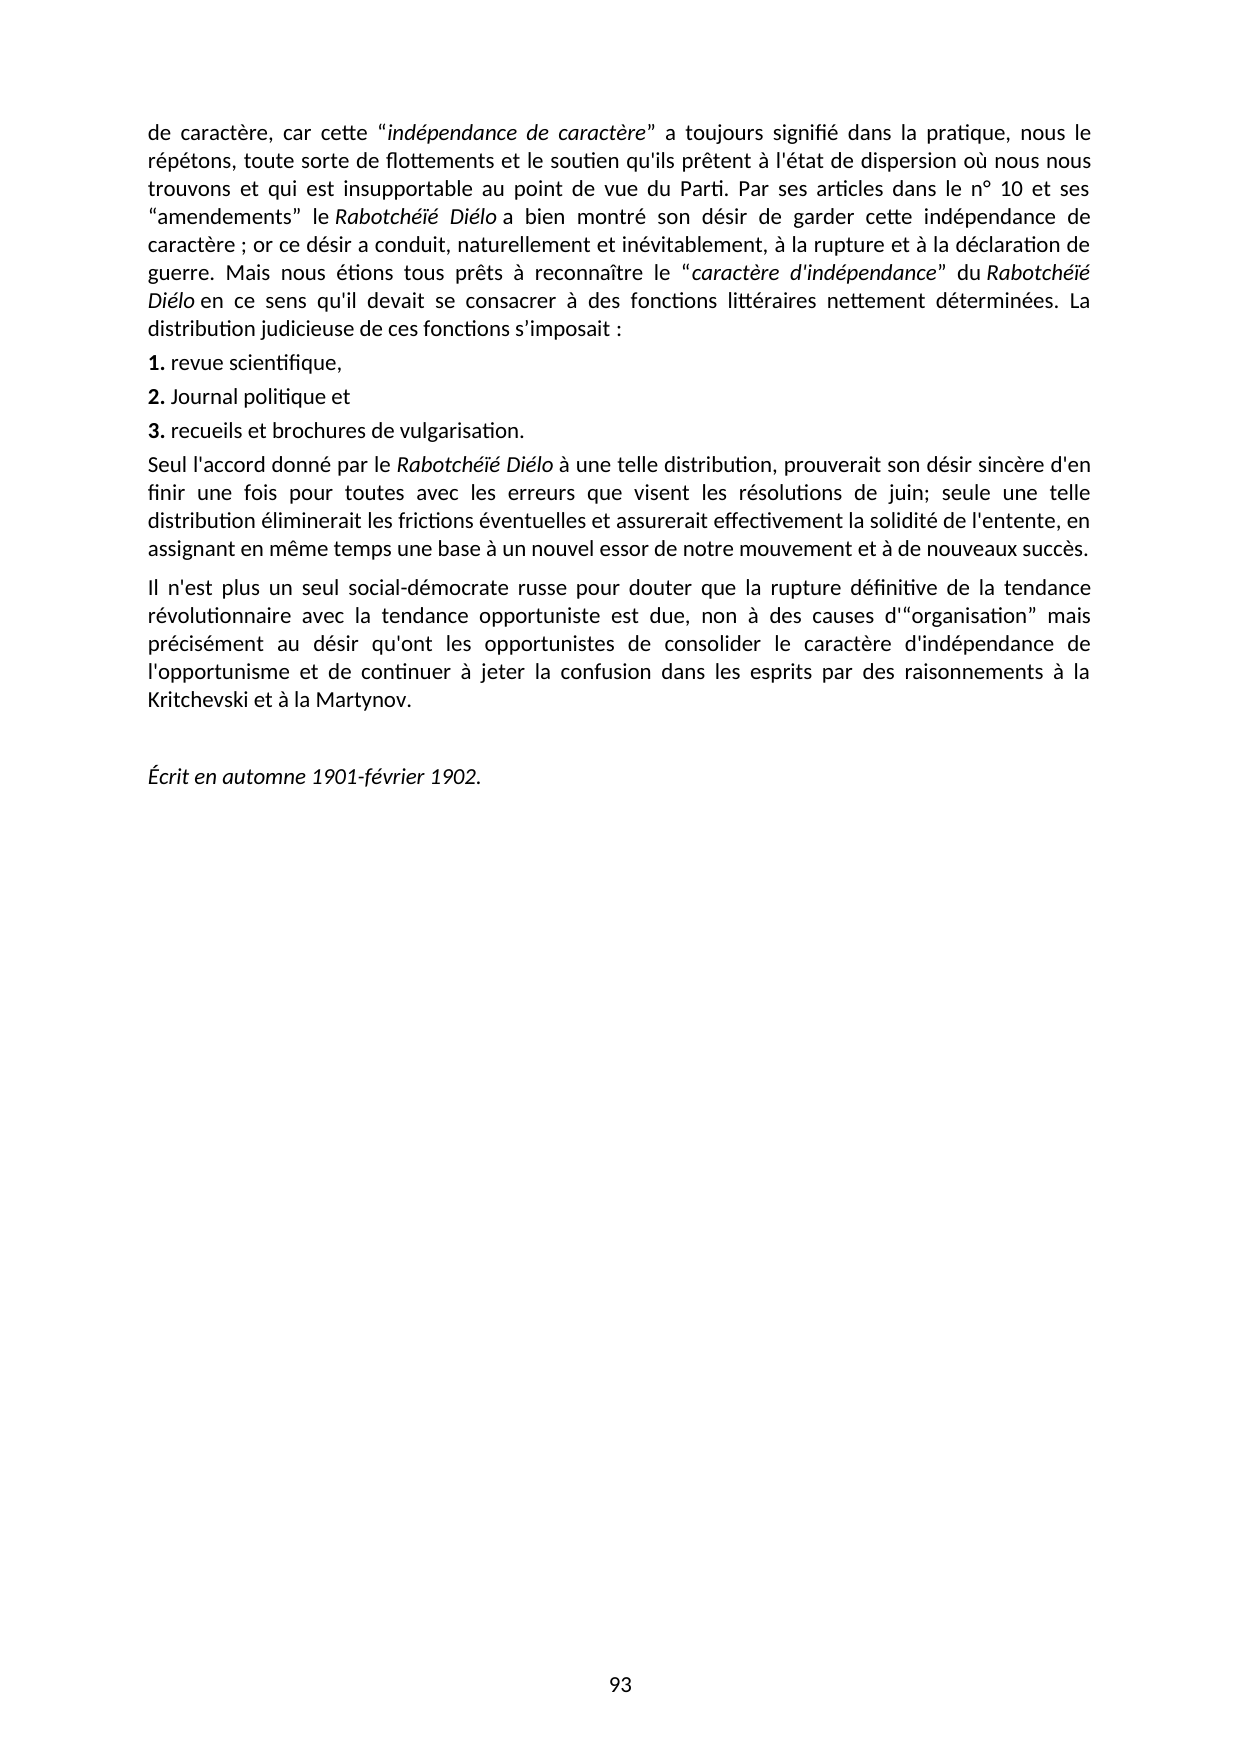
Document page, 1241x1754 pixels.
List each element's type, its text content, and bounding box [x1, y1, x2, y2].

text 2. Journal politique et [148, 382, 1093, 410]
text de caractère, car cette “indépendance de caractère” a toujours signifié dans la pratique, nous le répétons, toute sorte de flottements et le soutien qu'ils prêtent à l'état de dispersion où nous nous trouvons et qui est insupportable au point de vue du Parti. Par ses articles dans le n° 10 et ses “amendements” le Rabotchéïé Diélo a bien montré son désir de garder cette indépendance de caractère ; or ce désir a conduit, naturellement et inévitablement, à la rupture et à la déclaration de guerre. Mais nous étions tous prêts à reconnaître le “caractère d'indépendance” du Rabotchéïé Diélo en ce sens qu'il devait se consacrer à des fonctions littéraires nettement déterminées. La distribution judicieuse de ces fonctions s’imposait : [148, 118, 1093, 342]
text Seul l'accord donné par le Rabotchéïé Diélo à une telle distribution, prouverait son désir sincère d'en finir une fois pour toutes avec les erreurs que visent les résolutions de juin; seule une telle distribution éliminerait les frictions éventuelles et assurerait effectivement la solidité de l'entente, en assignant en même temps une base à un nouvel essor de notre mouvement et à de nouveaux succès. [148, 450, 1093, 562]
text Écrit en automne 1901-février 1902. [148, 762, 1093, 790]
text 1. revue scientifique, [148, 348, 1093, 376]
text 3. recueils et brochures de vulgarisation. [148, 416, 1093, 444]
text Il n'est plus un seul social-démocrate russe pour douter que la rupture définitive de la tendance révolutionnaire avec la tendance opportuniste est due, non à des causes d'“organisation” mais précisément au désir qu'ont les opportunistes de consolider le caractère d'indépendance de l'opportunisme et de continuer à jeter la confusion dans les esprits par des raisonnements à la Kritchevski et à la Martynov. [148, 573, 1093, 713]
